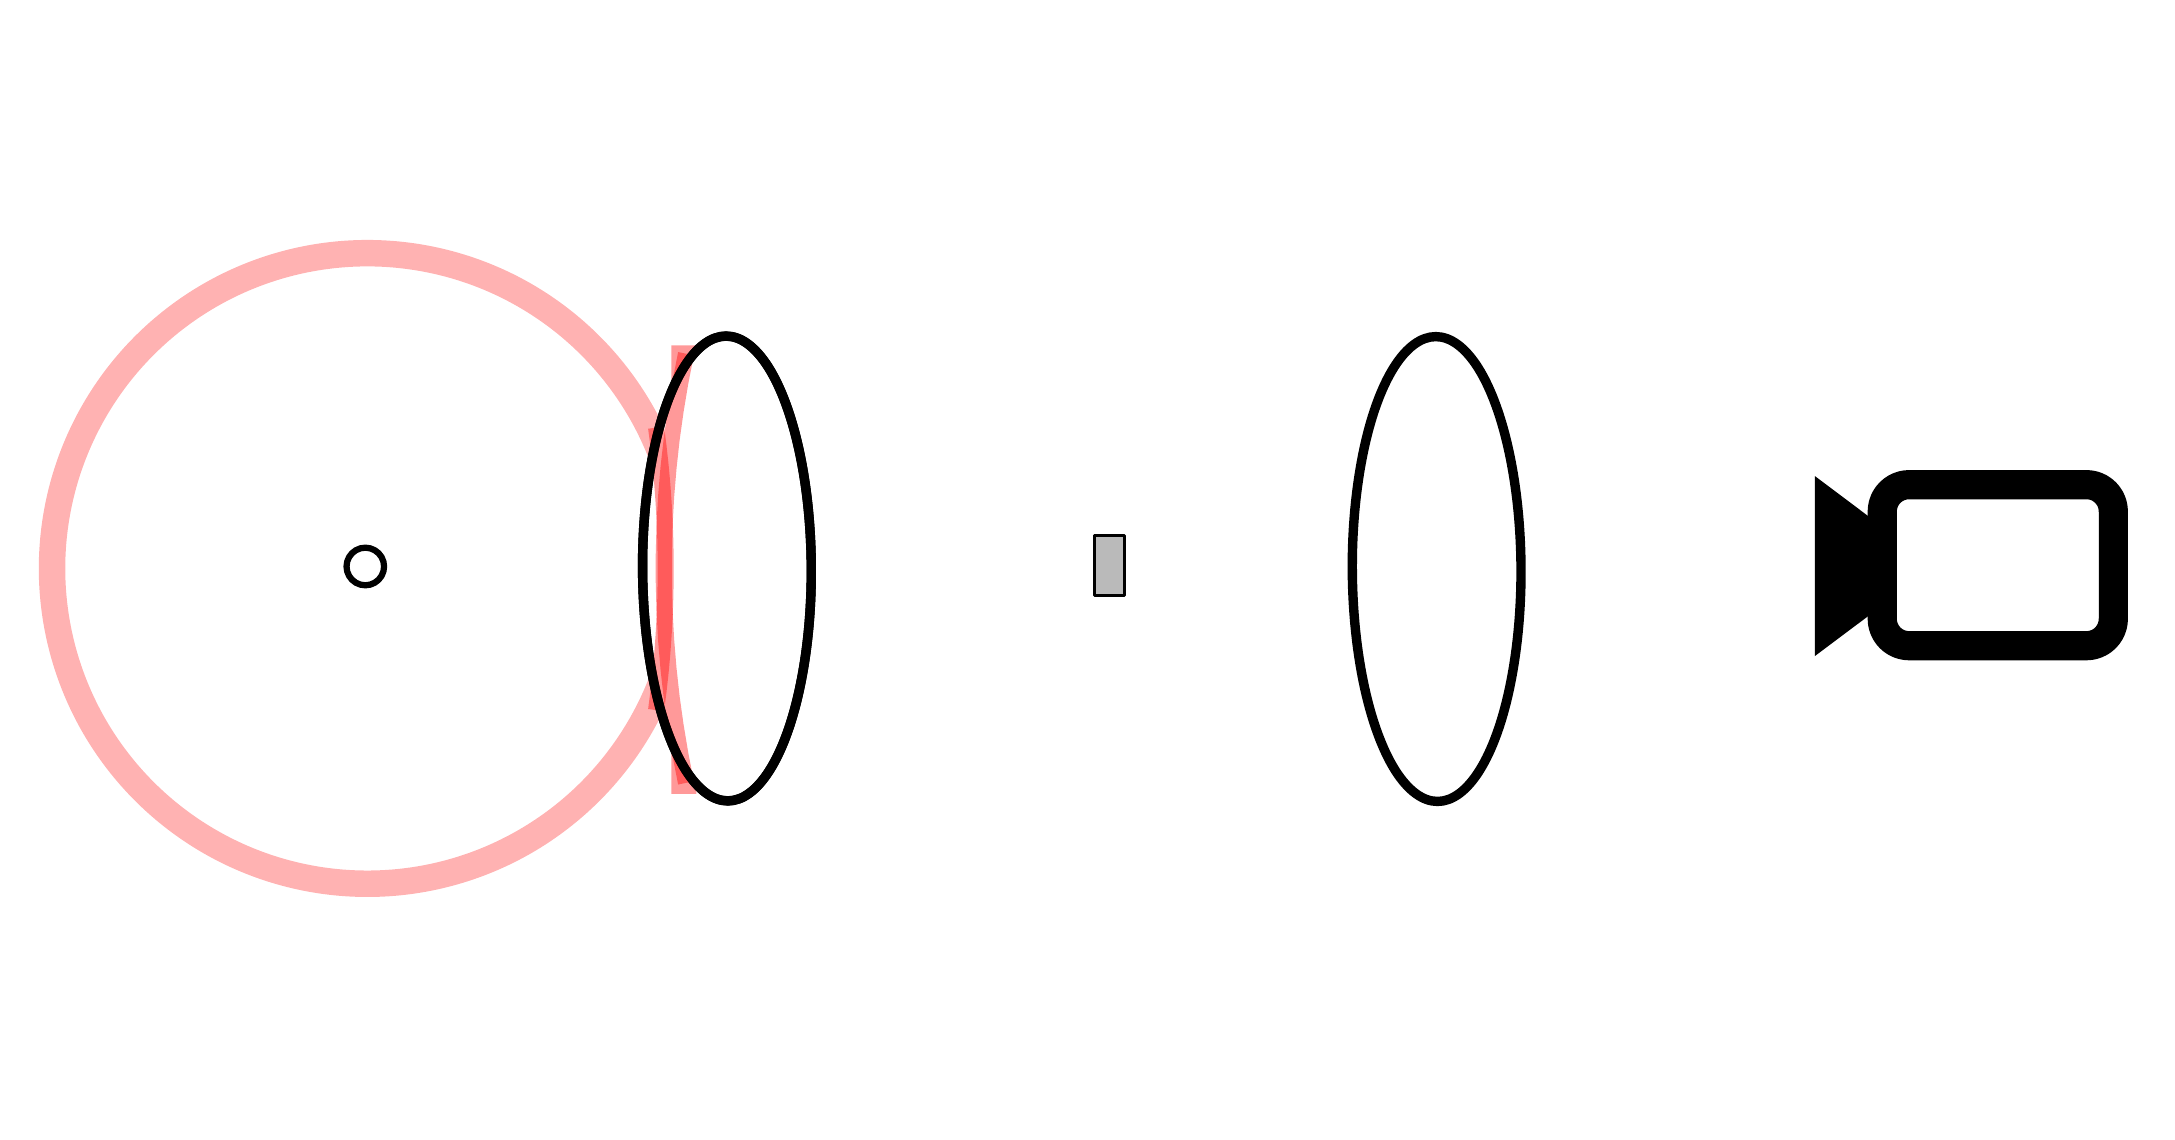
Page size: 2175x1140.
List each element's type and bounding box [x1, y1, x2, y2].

text_box [1814, 476, 1875, 657]
text_box [1882, 484, 2114, 646]
text_box [1094, 535, 1125, 596]
text_box [672, 757, 688, 785]
text_box [1352, 336, 1522, 802]
text_box [673, 352, 687, 375]
text_box [648, 341, 806, 796]
text_box [38, 239, 658, 897]
